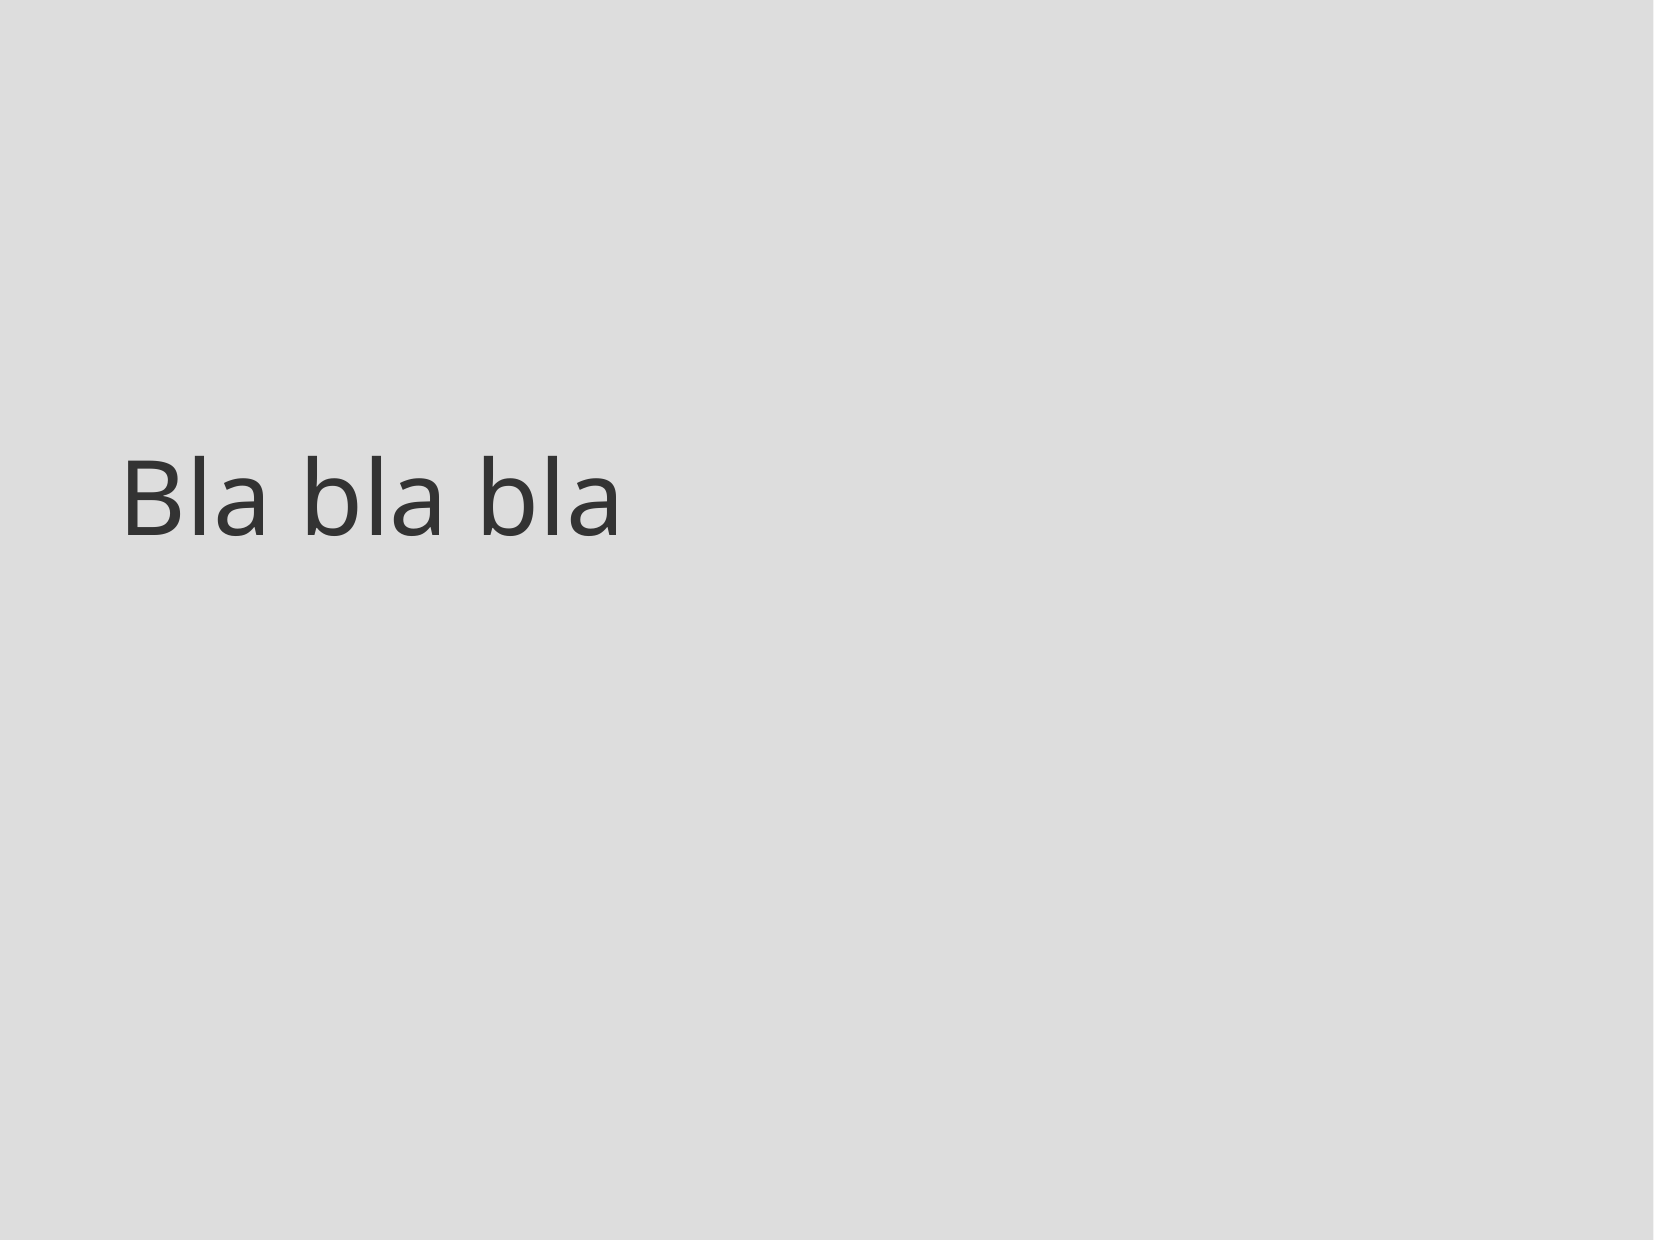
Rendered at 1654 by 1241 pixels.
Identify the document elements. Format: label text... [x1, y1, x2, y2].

text_box Bla bla bla [104, 416, 486, 700]
